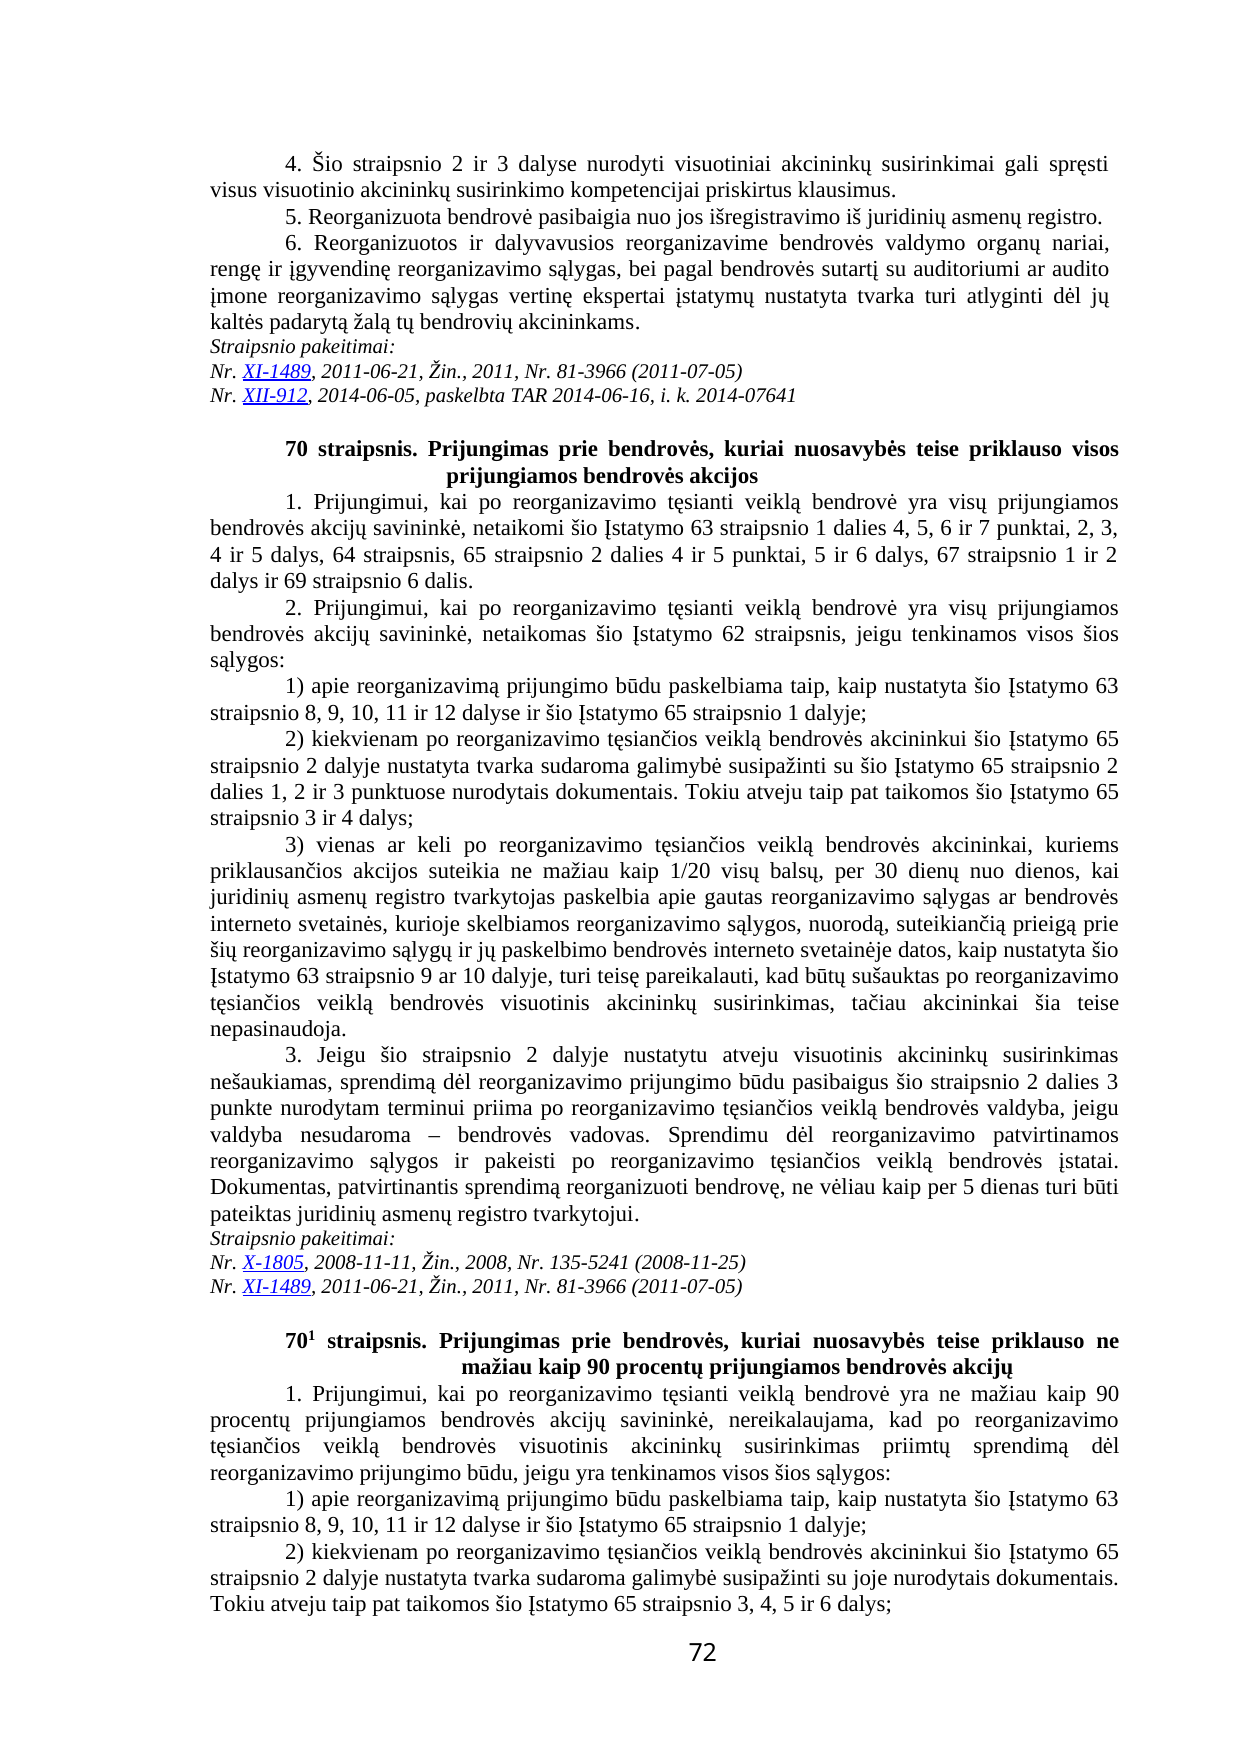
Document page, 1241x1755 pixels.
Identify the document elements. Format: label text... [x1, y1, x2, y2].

text 3. Jeigu šio straipsnio 2 dalyje nustatytu atveju visuotinis akcininkų susirinkimas nešaukiamas, sprendimą dėl reorganizavimo prijungimo būdu pasibaigus šio straipsnio 2 dalies 3 punkte nurodytam terminui priima po reorganizavimo tęsiančios veiklą bendrovės valdyba, jeigu valdyba nesudaroma – bendrovės vadovas. Sprendimu dėl reorganizavimo patvirtinamos reorganizavimo sąlygos ir pakeisti po reorganizavimo tęsiančios veiklą bendrovės įstatai. Dokumentas, patvirtinantis sprendimą reorganizuoti bendrovę, ne vėliau kaip per 5 dienas turi būti pateiktas juridinių asmenų registro tvarkytojui. [210, 1042, 1120, 1226]
text Straipsnio pakeitimai: [210, 1226, 1111, 1250]
text 1) apie reorganizavimą prijungimo būdu paskelbiama taip, kaip nustatyta šio Įstatymo 63 straipsnio 8, 9, 10, 11 ir 12 dalyse ir šio Įstatymo 65 straipsnio 1 dalyje; [210, 1485, 1120, 1538]
text 2. Prijungimui, kai po reorganizavimo tęsianti veiklą bendrovė yra visų prijungiamos bendrovės akcijų savininkė, netaikomas šio Įstatymo 62 straipsnis, jeigu tenkinamos visos šios sąlygos: [210, 593, 1120, 673]
text 5. Reorganizuota bendrovė pasibaigia nuo jos išregistravimo iš juridinių asmenų registro. [210, 203, 1111, 229]
text Nr. XII-912, 2014-06-05, paskelbta TAR 2014-06-16, i. k. 2014-07641 [210, 383, 1120, 407]
text Nr. XI-1489, 2011-06-21, Žin., 2011, Nr. 81-3966 (2011-07-05) [210, 1274, 1120, 1298]
text 1) apie reorganizavimą prijungimo būdu paskelbiama taip, kaip nustatyta šio Įstatymo 63 straipsnio 8, 9, 10, 11 ir 12 dalyse ir šio Įstatymo 65 straipsnio 1 dalyje; [210, 673, 1120, 725]
text Nr. X-1805, 2008-11-11, Žin., 2008, Nr. 135-5241 (2008-11-25) [210, 1250, 1120, 1274]
text 4. Šio straipsnio 2 ir 3 dalyse nurodyti visuotiniai akcininkų susirinkimai gali spręsti visus visuotinio akcininkų susirinkimo kompetencijai priskirtus klausimus. [210, 150, 1111, 203]
text 1. Prijungimui, kai po reorganizavimo tęsianti veiklą bendrovė yra ne mažiau kaip 90 procentų prijungiamos bendrovės akcijų savininkė, nereikalaujama, kad po reorganizavimo tęsiančios veiklą bendrovės visuotinis akcininkų susirinkimas priimtų sprendimą dėl reorganizavimo prijungimo būdu, jeigu yra tenkinamos visos šios sąlygos: [210, 1380, 1120, 1485]
text 3) vienas ar keli po reorganizavimo tęsiančios veiklą bendrovės akcininkai, kuriems priklausančios akcijos suteikia ne mažiau kaip 1/20 visų balsų, per 30 dienų nuo dienos, kai juridinių asmenų registro tvarkytojas paskelbia apie gautas reorganizavimo sąlygas ar bendrovės interneto svetainės, kurioje skelbiamos reorganizavimo sąlygos, nuorodą, suteikiančią prieigą prie šių reorganizavimo sąlygų ir jų paskelbimo bendrovės interneto svetainėje datos, kaip nustatyta šio Įstatymo 63 straipsnio 9 ar 10 dalyje, turi teisę pareikalauti, kad būtų sušauktas po reorganizavimo tęsiančios veiklą bendrovės visuotinis akcininkų susirinkimas, tačiau akcininkai šia teise nepasinaudoja. [210, 831, 1120, 1042]
text Straipsnio pakeitimai: [210, 334, 1111, 358]
text Nr. XI-1489, 2011-06-21, Žin., 2011, Nr. 81-3966 (2011-07-05) [210, 358, 1120, 383]
text 2) kiekvienam po reorganizavimo tęsiančios veiklą bendrovės akcininkui šio Įstatymo 65 straipsnio 2 dalyje nustatyta tvarka sudaroma galimybė susipažinti su joje nurodytais dokumentais. Tokiu atveju taip pat taikomos šio Įstatymo 65 straipsnio 3, 4, 5 ir 6 dalys; [210, 1538, 1120, 1617]
text 701 straipsnis. Prijungimas prie bendrovės, kuriai nuosavybės teise priklauso ne mažiau kaip 90 procentų prijungiamos bendrovės akcijų [285, 1327, 1120, 1380]
text 70 straipsnis. Prijungimas prie bendrovės, kuriai nuosavybės teise priklauso visos prijungiamos bendrovės akcijos [285, 435, 1120, 488]
text 1. Prijungimui, kai po reorganizavimo tęsianti veiklą bendrovė yra visų prijungiamos bendrovės akcijų savininkė, netaikomi šio Įstatymo 63 straipsnio 1 dalies 4, 5, 6 ir 7 punktai, 2, 3, 4 ir 5 dalys, 64 straipsnis, 65 straipsnio 2 dalies 4 ir 5 punktai, 5 ir 6 dalys, 67 straipsnio 1 ir 2 dalys ir 69 straipsnio 6 dalis. [210, 488, 1120, 593]
text 2) kiekvienam po reorganizavimo tęsiančios veiklą bendrovės akcininkui šio Įstatymo 65 straipsnio 2 dalyje nustatyta tvarka sudaroma galimybė susipažinti su šio Įstatymo 65 straipsnio 2 dalies 1, 2 ir 3 punktuose nurodytais dokumentais. Tokiu atveju taip pat taikomos šio Įstatymo 65 straipsnio 3 ir 4 dalys; [210, 725, 1120, 831]
text 6. Reorganizuotos ir dalyvavusios reorganizavime bendrovės valdymo organų nariai, rengę ir įgyvendinę reorganizavimo sąlygas, bei pagal bendrovės sutartį su auditoriumi ar audito įmone reorganizavimo sąlygas vertinę ekspertai įstatymų nustatyta tvarka turi atlyginti dėl jų kaltės padarytą žalą tų bendrovių akcininkams. [210, 229, 1111, 334]
